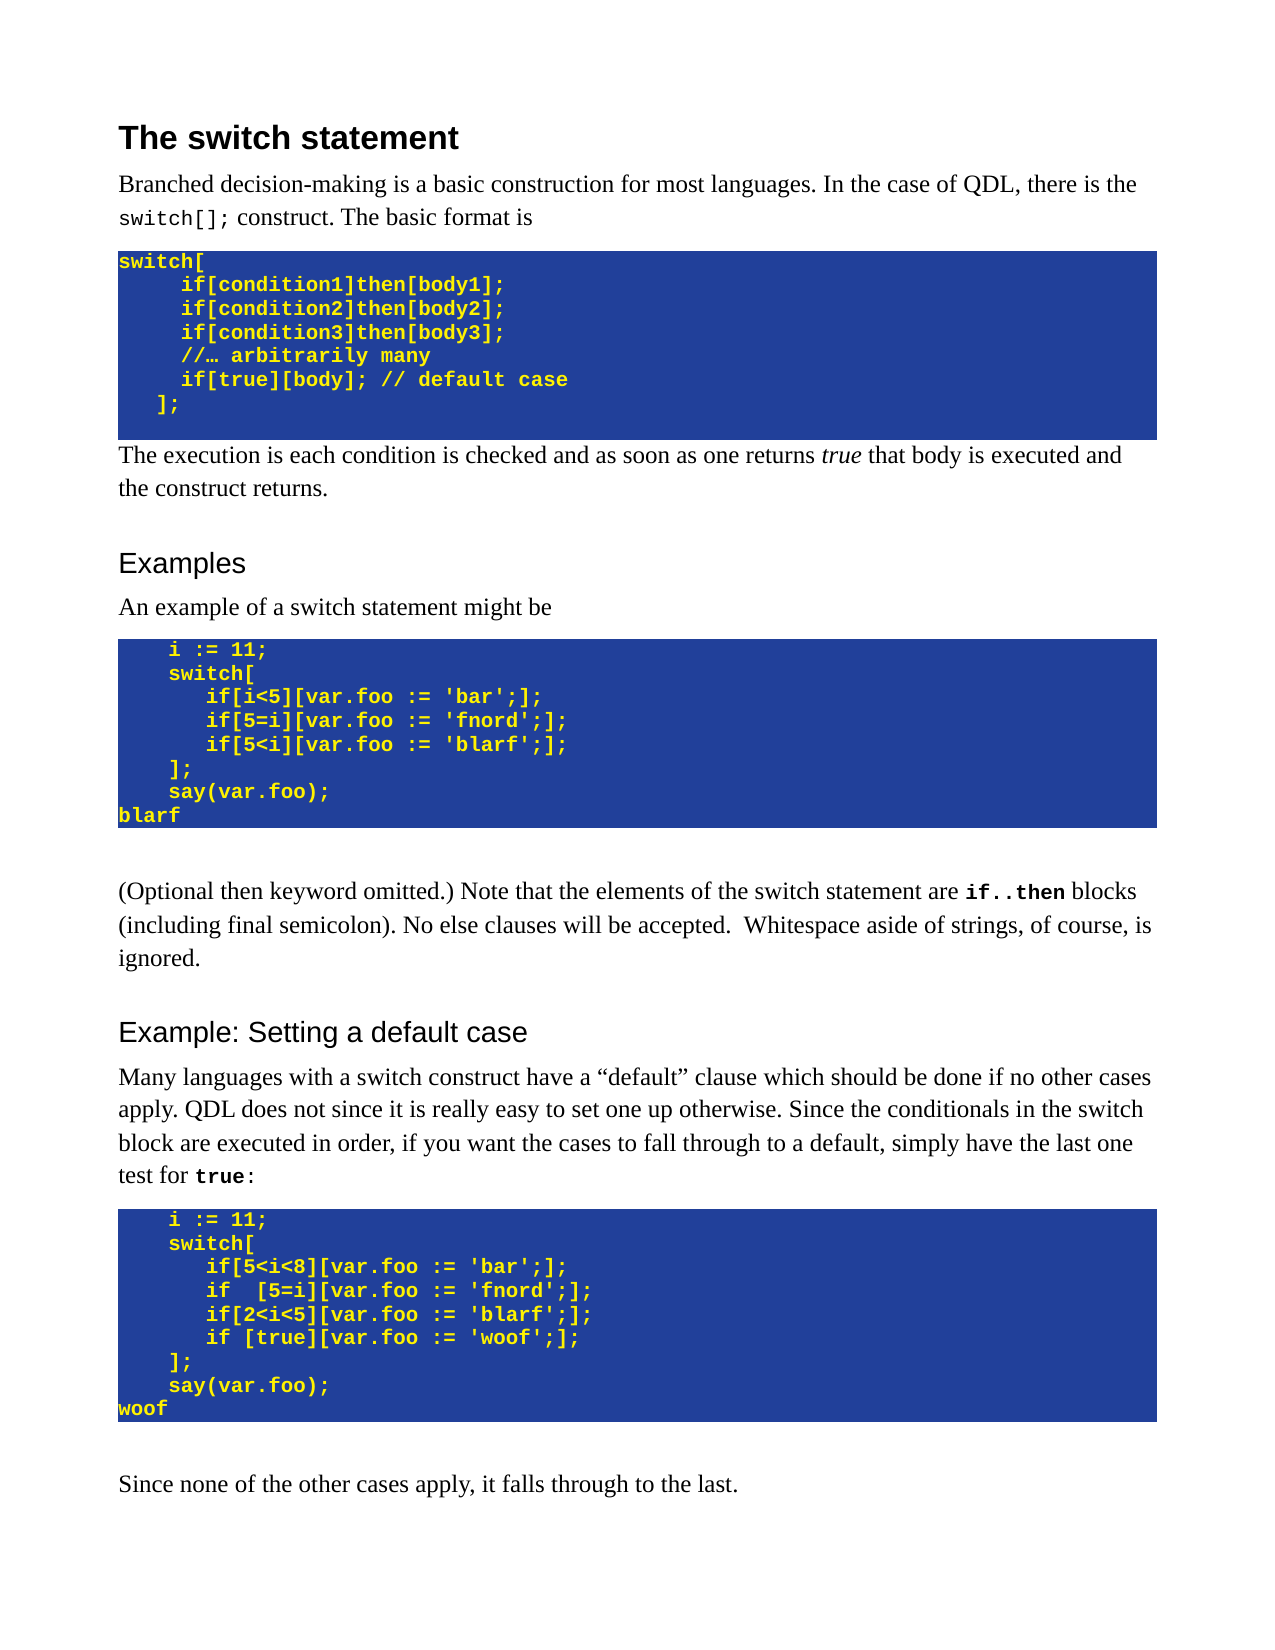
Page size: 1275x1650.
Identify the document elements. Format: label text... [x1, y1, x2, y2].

text ]; [118, 393, 1157, 416]
text say(var.foo); [118, 781, 1157, 805]
text if[5<i<8][var.foo := 'bar';]; [118, 1256, 1157, 1280]
subtitle Example: Setting a default case [118, 1016, 1157, 1049]
text if[condition3]then[body3]; [118, 322, 1157, 345]
text if[5=i][var.foo := 'fnord';]; [118, 710, 1157, 734]
text switch[ [118, 1233, 1157, 1256]
text Since none of the other cases apply, it falls through to the last. [118, 1469, 1157, 1498]
text //… arbitrarily many [118, 345, 1157, 369]
text if [true][var.foo := 'woof';]; [118, 1327, 1157, 1351]
text Many languages with a switch construct have a “default” clause which should be done if no other cases apply. QDL does not since it is really easy to set one up otherwise. Since the conditionals in the switch block are executed in order, if you want the cases to fall through to a default, simply have the last one test for true: [118, 1062, 1157, 1190]
subtitle The switch statement [118, 118, 1157, 157]
text if[true][body]; // default case [118, 369, 1157, 393]
text The execution is each condition is checked and as soon as one returns true that body is executed and the construct returns. [118, 440, 1157, 502]
text Branched decision-making is a basic construction for most languages. In the case of QDL, there is the switch[]; construct. The basic format is [118, 169, 1157, 232]
text ]; [118, 757, 1157, 781]
text An example of a switch statement might be [118, 592, 1157, 620]
text ]; [118, 1351, 1157, 1375]
text switch[ [118, 663, 1157, 687]
subtitle Examples [118, 546, 1157, 579]
text woof [118, 1398, 1157, 1422]
text blarf [118, 805, 1157, 828]
text i := 11; [118, 639, 1157, 663]
text if[condition1]then[body1]; [118, 274, 1157, 298]
text if[2<i<5][var.foo := 'blarf';]; [118, 1304, 1157, 1327]
text (Optional then keyword omitted.) Note that the elements of the switch statement are if..then blocks (including final semicolon). No else clauses will be accepted. Whitespace aside of strings, of course, is ignored. [118, 876, 1157, 972]
text i := 11; [118, 1209, 1157, 1233]
text if[i<5][var.foo := 'bar';]; [118, 687, 1157, 710]
text if[5<i][var.foo := 'blarf';]; [118, 734, 1157, 757]
text if[condition2]then[body2]; [118, 298, 1157, 322]
text switch[ [118, 251, 1157, 274]
text say(var.foo); [118, 1375, 1157, 1398]
text if [5=i][var.foo := 'fnord';]; [118, 1280, 1157, 1304]
